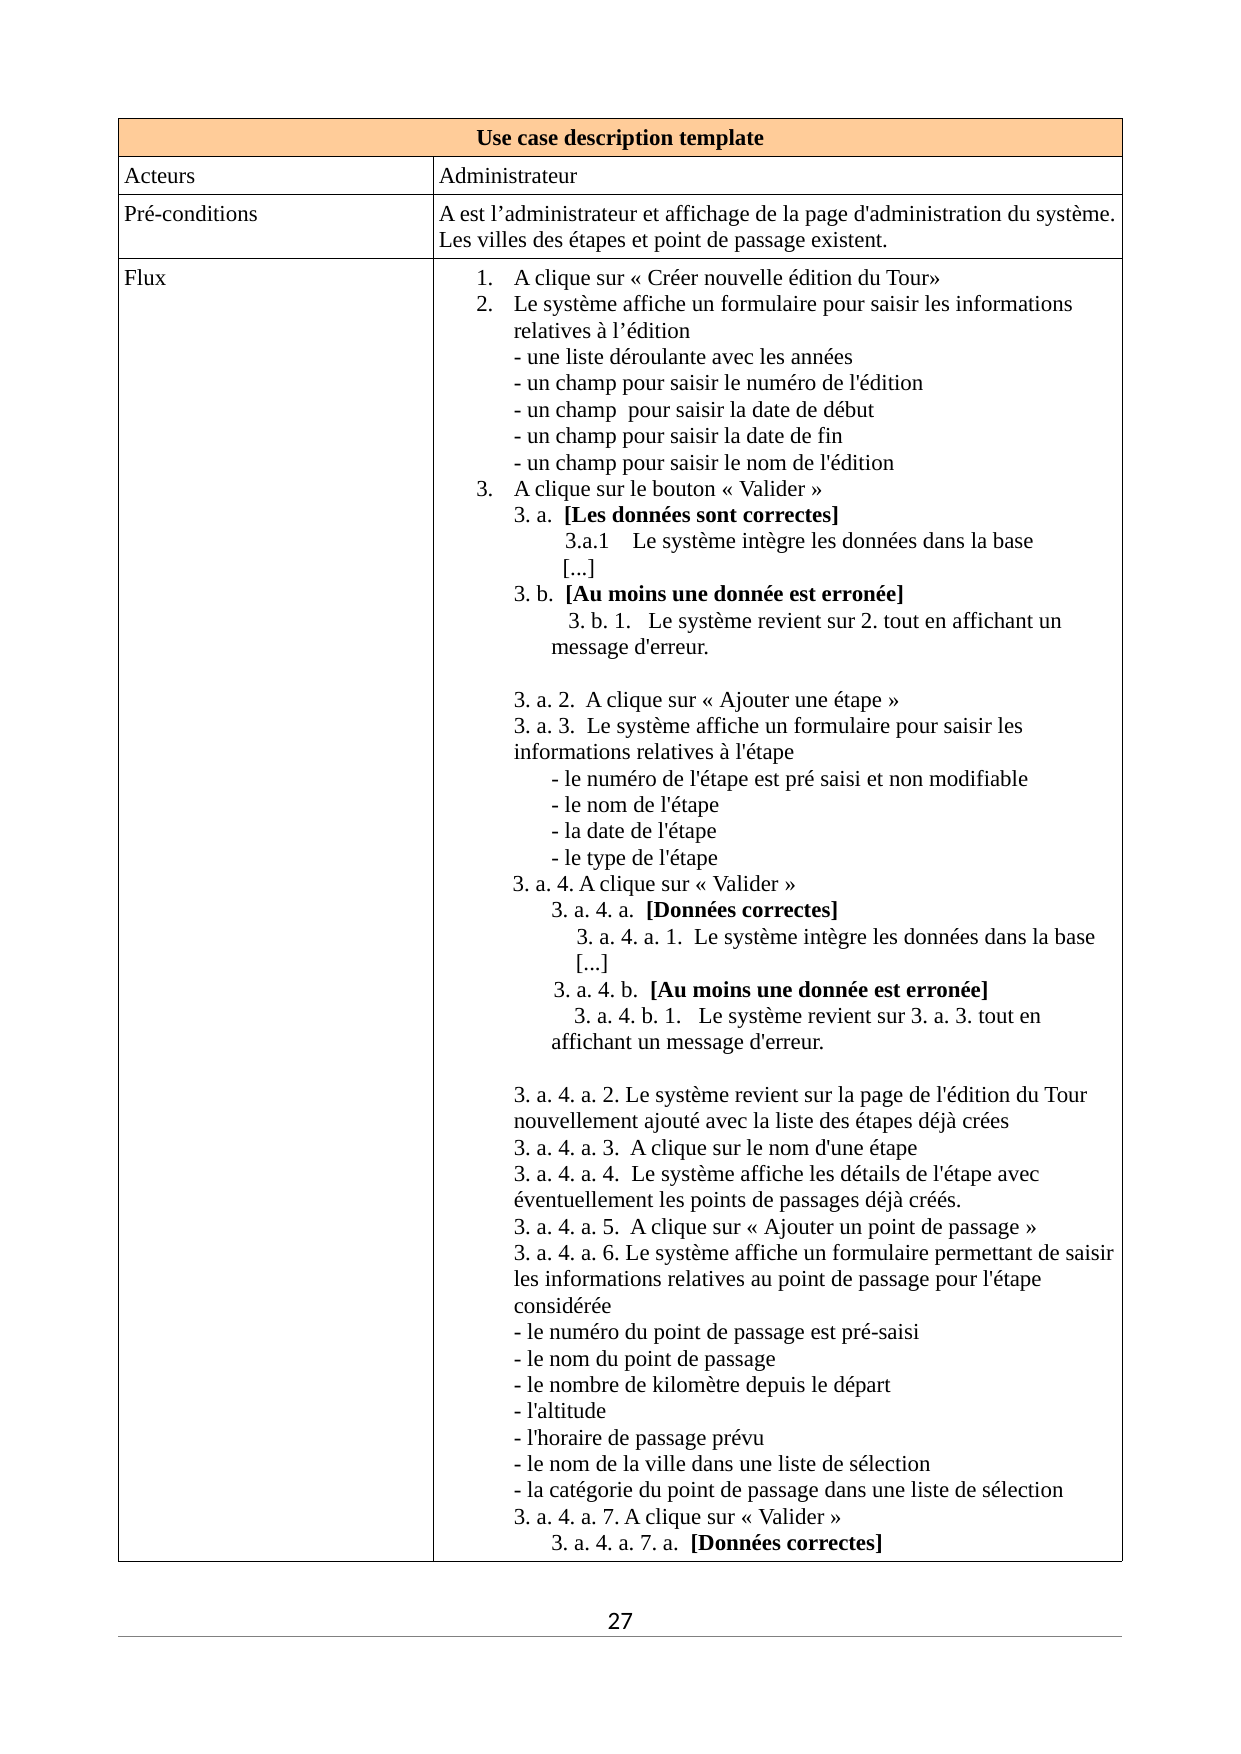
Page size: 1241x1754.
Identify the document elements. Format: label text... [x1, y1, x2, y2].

table_cell Administrateur [434, 157, 1122, 194]
table_cell Acteurs [119, 157, 433, 194]
table_header Use case description template [119, 119, 1122, 156]
table_cell Pré-conditions [119, 195, 433, 258]
table_cell Flux [119, 259, 433, 1561]
table_cell A est l’administrateur et affichage de la page d'administration du système. Les villes des étapes et point de passage existent. [434, 195, 1122, 258]
table_cell A clique sur « Créer nouvelle édition du Tour» Le système affiche un formulaire pour saisir les informations relatives à l’édition - une liste déroulante avec les années - un champ pour saisir le numéro de l'édition - un champ pour saisir la date de début - un champ pour saisir la date de fin - un champ pour saisir le nom de l'édition A clique sur le bouton « Valider » 3. a. [Les données sont correctes] 3.a.1 Le système intègre les données dans la base [...] 3. b. [Au moins une donnée est erronée] 3. b. 1. Le système revient sur 2. tout en affichant un message d'erreur. 3. a. 2. A clique sur « Ajouter une étape » 3. a. 3. Le système affiche un formulaire pour saisir les informations relatives à l'étape - le numéro de l'étape est pré saisi et non modifiable - le nom de l'étape - la date de l'étape - le type de l'étape 3. a. 4. A clique sur « Valider » 3. a. 4. a. [Données correctes] 3. a. 4. a. 1. Le système intègre les données dans la base [...] 3. a. 4. b. [Au moins une donnée est erronée] 3. a. 4. b. 1. Le système revient sur 3. a. 3. tout en affichant un message d'erreur. 3. a. 4. a. 2. Le système revient sur la page de l'édition du Tour nouvellement ajouté avec la liste des étapes déjà crées 3. a. 4. a. 3. A clique sur le nom d'une étape 3. a. 4. a. 4. Le système affiche les détails de l'étape avec éventuellement les points de passages déjà créés. 3. a. 4. a. 5. A clique sur « Ajouter un point de passage » 3. a. 4. a. 6. Le système affiche un formulaire permettant de saisir les informations relatives au point de passage pour l'étape considérée - le numéro du point de passage est pré-saisi - le nom du point de passage - le nombre de kilomètre depuis le départ - l'altitude - l'horaire de passage prévu - le nom de la ville dans une liste de sélection - la catégorie du point de passage dans une liste de sélection 3. a. 4. a. 7. A clique sur « Valider » 3. a. 4. a. 7. a. [Données correctes] [434, 259, 1122, 1561]
